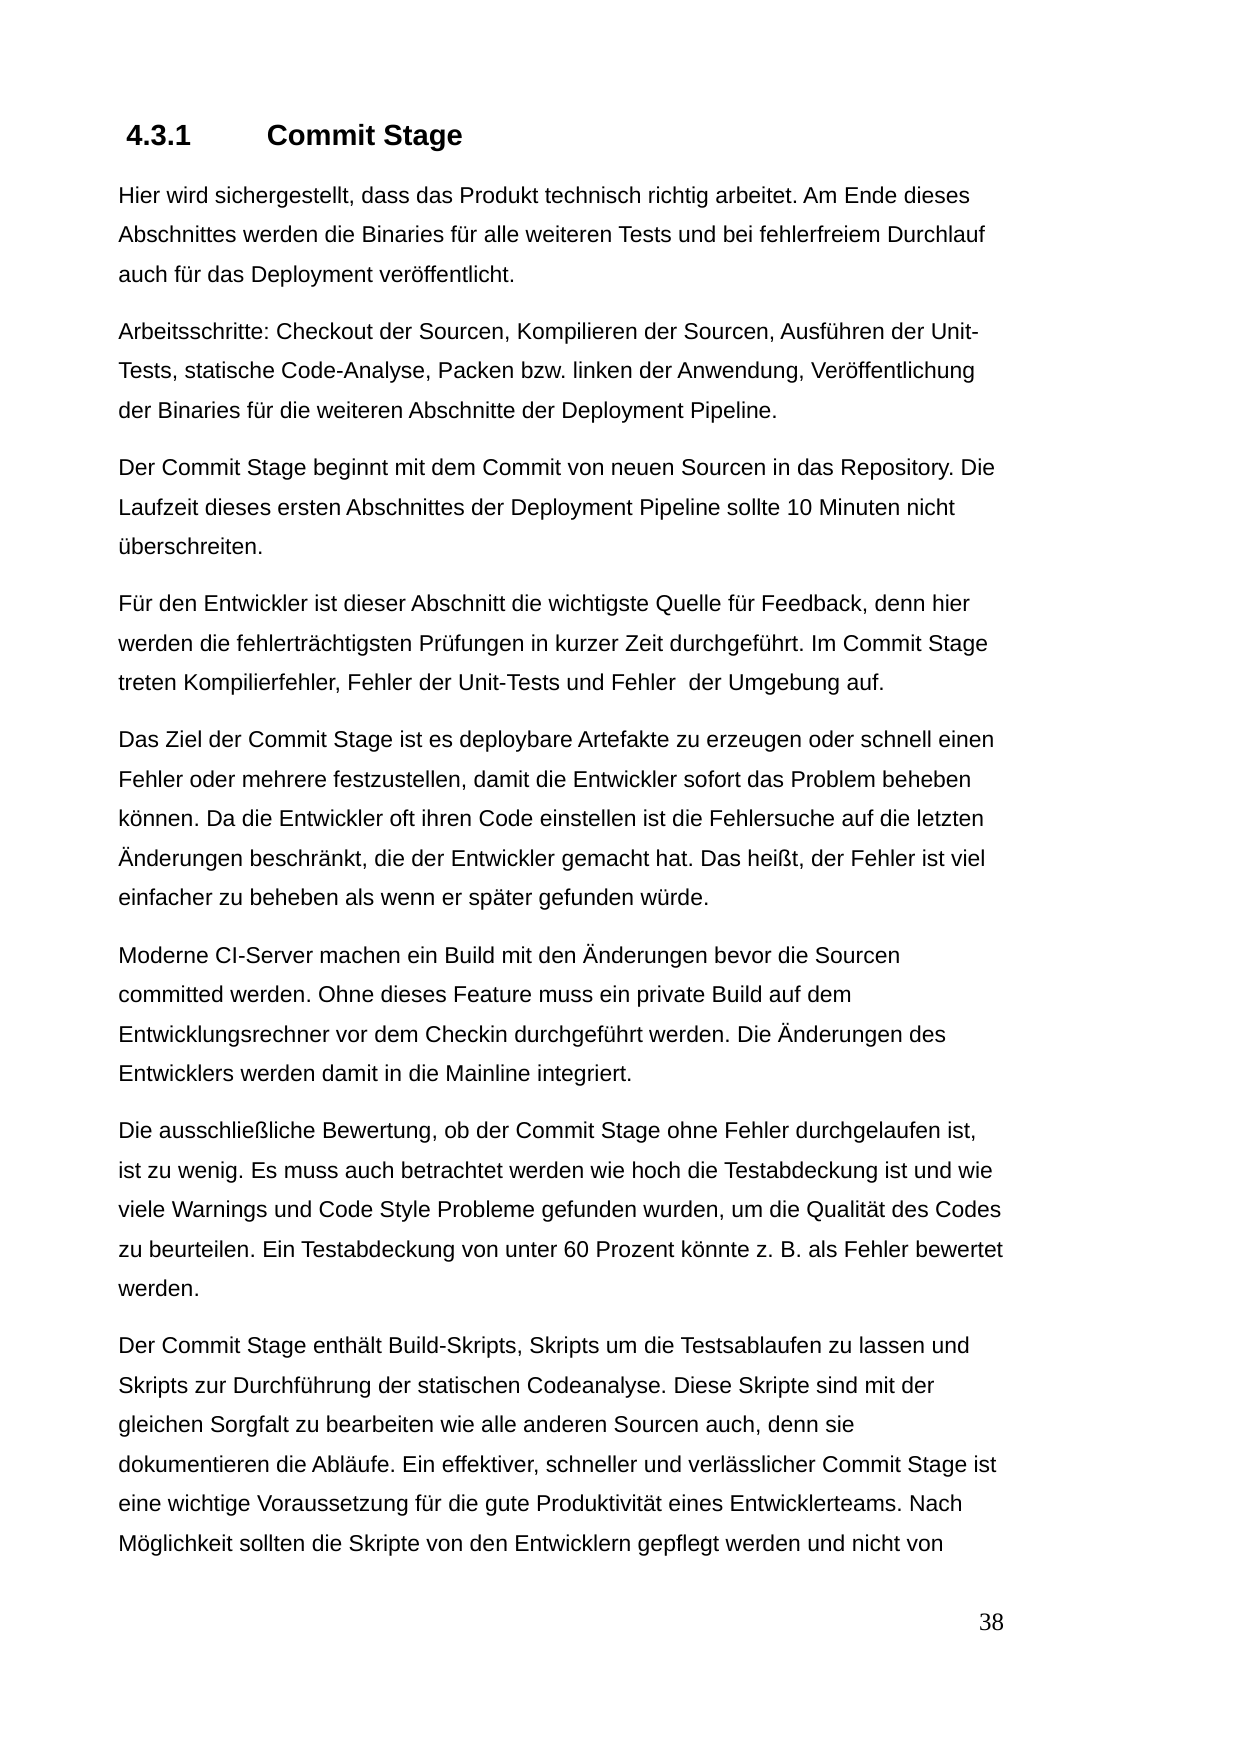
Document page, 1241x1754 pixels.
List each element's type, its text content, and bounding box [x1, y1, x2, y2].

text Hier wird sichergestellt, dass das Produkt technisch richtig arbeitet. Am Ende dieses Abschnittes werden die Binaries für alle weiteren Tests und bei fehlerfreiem Durchlauf auch für das Deployment veröffentlicht. [118, 182, 1004, 287]
text Der Commit Stage enthält Build-Skripts, Skripts um die Testsablaufen zu lassen und Skripts zur Durchführung der statischen Codeanalyse. Diese Skripte sind mit der gleichen Sorgfalt zu bearbeiten wie alle anderen Sourcen auch, denn sie dokumentieren die Abläufe. Ein effektiver, schneller und verlässlicher Commit Stage ist eine wichtige Voraussetzung für die gute Produktivität eines Entwicklerteams. Nach Möglichkeit sollten die Skripte von den Entwicklern gepflegt werden und nicht von [118, 1332, 1004, 1556]
text Das Ziel der Commit Stage ist es deploybare Artefakte zu erzeugen oder schnell einen Fehler oder mehrere festzustellen, damit die Entwickler sofort das Problem beheben können. Da die Entwickler oft ihren Code einstellen ist die Fehlersuche auf die letzten Änderungen beschränkt, die der Entwickler gemacht hat. Das heißt, der Fehler ist viel einfacher zu beheben als wenn er später gefunden würde. [118, 726, 1004, 911]
text Arbeitsschritte: Checkout der Sourcen, Kompilieren der Sourcen, Ausführen der Unit-Tests, statische Code-Analyse, Packen bzw. linken der Anwendung, Veröffentlichung der Binaries für die weiteren Abschnitte der Deployment Pipeline. [118, 318, 1004, 423]
text Die ausschließliche Bewertung, ob der Commit Stage ohne Fehler durchgelaufen ist, ist zu wenig. Es muss auch betrachtet werden wie hoch die Testabdeckung ist und wie viele Warnings und Code Style Probleme gefunden wurden, um die Qualität des Codes zu beurteilen. Ein Testabdeckung von unter 60 Prozent könnte z. B. als Fehler bewertet werden. [118, 1117, 1004, 1301]
text Der Commit Stage beginnt mit dem Commit von neuen Sourcen in das Repository. Die Laufzeit dieses ersten Abschnittes der Deployment Pipeline sollte 10 Minuten nicht überschreiten. [118, 454, 1004, 559]
subtitle Commit Stage [118, 118, 1004, 152]
text Moderne CI-Server machen ein Build mit den Änderungen bevor die Sourcen committed werden. Ohne dieses Feature muss ein private Build auf dem Entwicklungsrechner vor dem Checkin durchgeführt werden. Die Änderungen des Entwicklers werden damit in die Mainline integriert. [118, 942, 1004, 1086]
text Für den Entwickler ist dieser Abschnitt die wichtigste Quelle für Feedback, denn hier werden die fehlerträchtigsten Prüfungen in kurzer Zeit durchgeführt. Im Commit Stage treten Kompilierfehler, Fehler der Unit-Tests und Fehler der Umgebung auf. [118, 590, 1004, 696]
